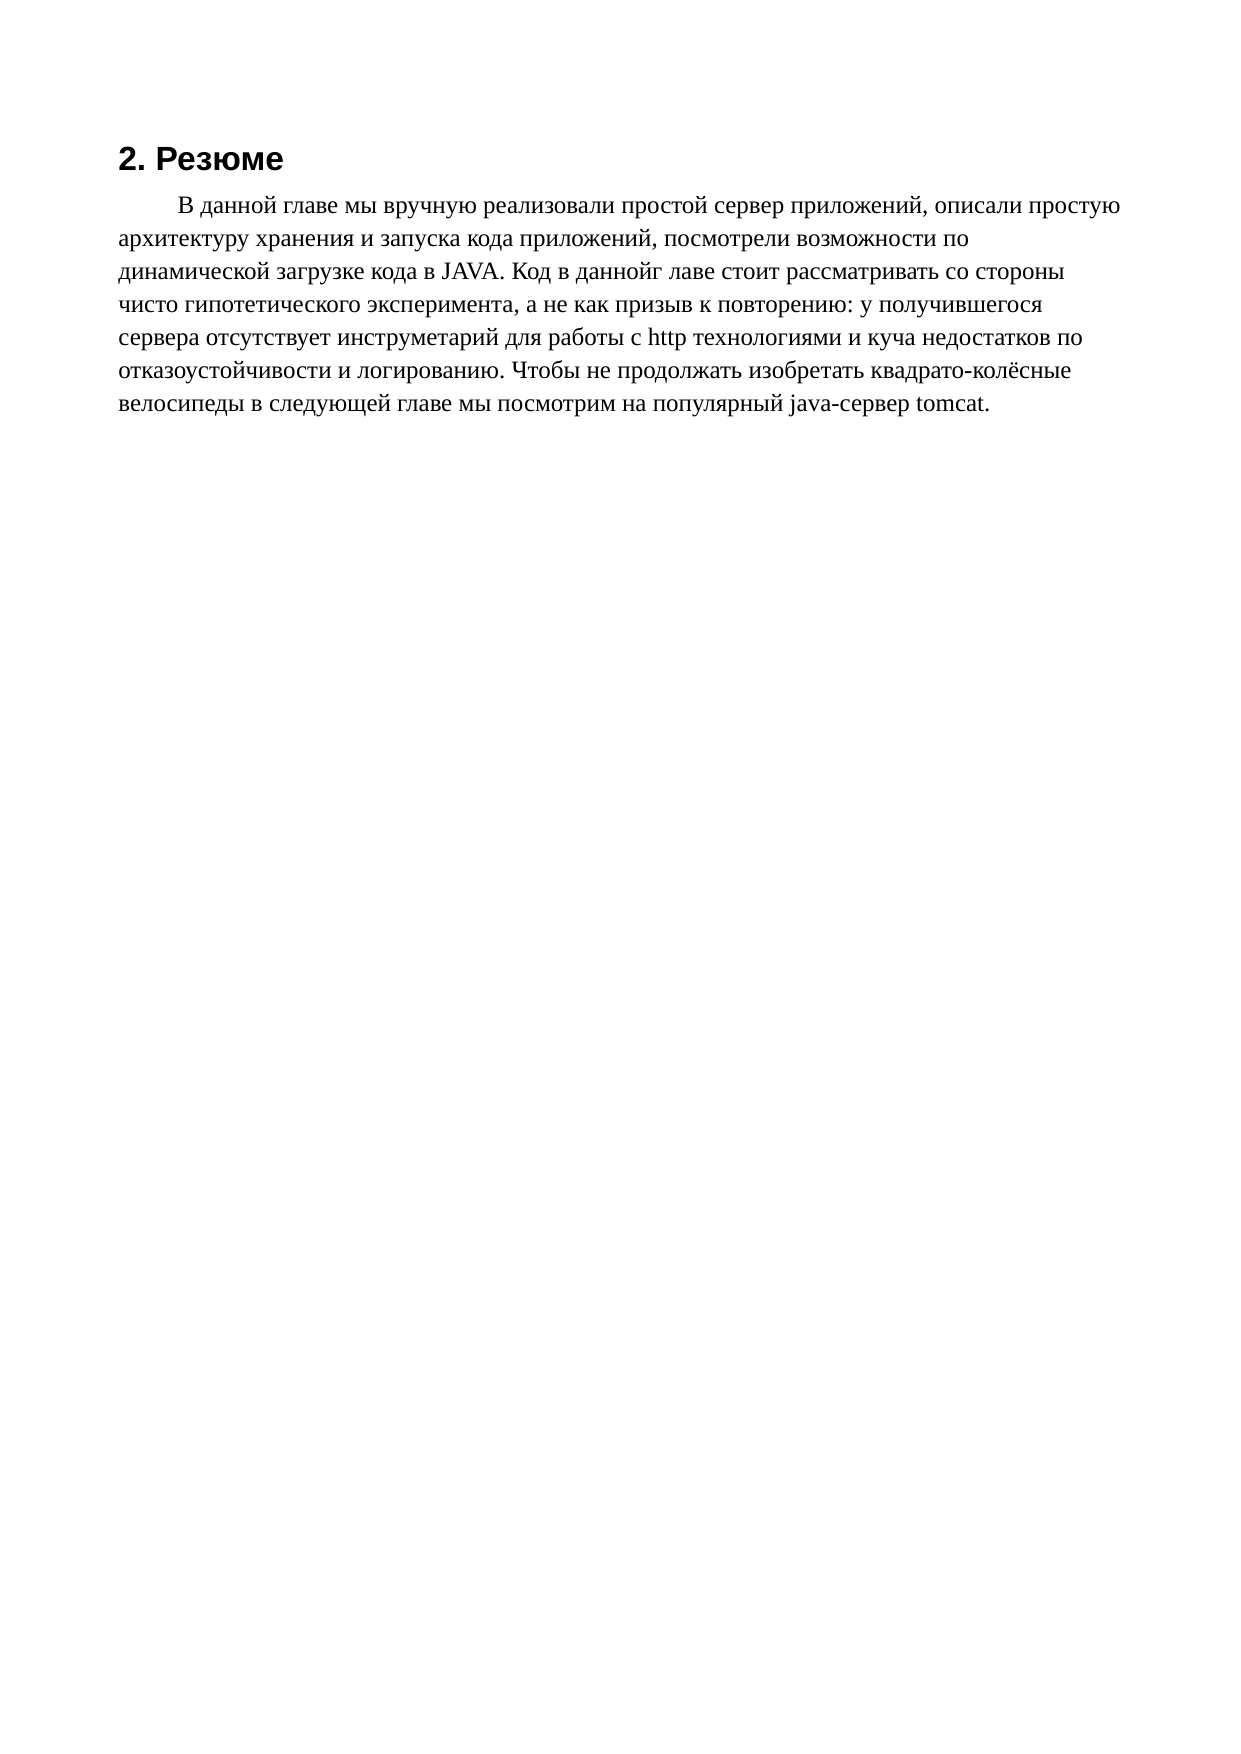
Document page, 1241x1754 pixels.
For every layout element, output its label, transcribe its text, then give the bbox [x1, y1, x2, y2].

subtitle 2. Резюме [118, 139, 1122, 178]
text В данной главе мы вручную реализовали простой сервер приложений, описали простую архитектуру хранения и запуска кода приложений, посмотрели возможности по динамической загрузке кода в JAVA. Код в даннойг лаве стоит рассматривать со стороны чисто гипотетического эксперимента, а не как призыв к повторению: у получившегося сервера отсутствует инструметарий для работы с http технологиями и куча недостатков по отказоустойчивости и логированию. Чтобы не продолжать изобретать квадрато-колёсные велосипеды в следующей главе мы посмотрим на популярный java-сервер tomcat. [118, 190, 1122, 417]
